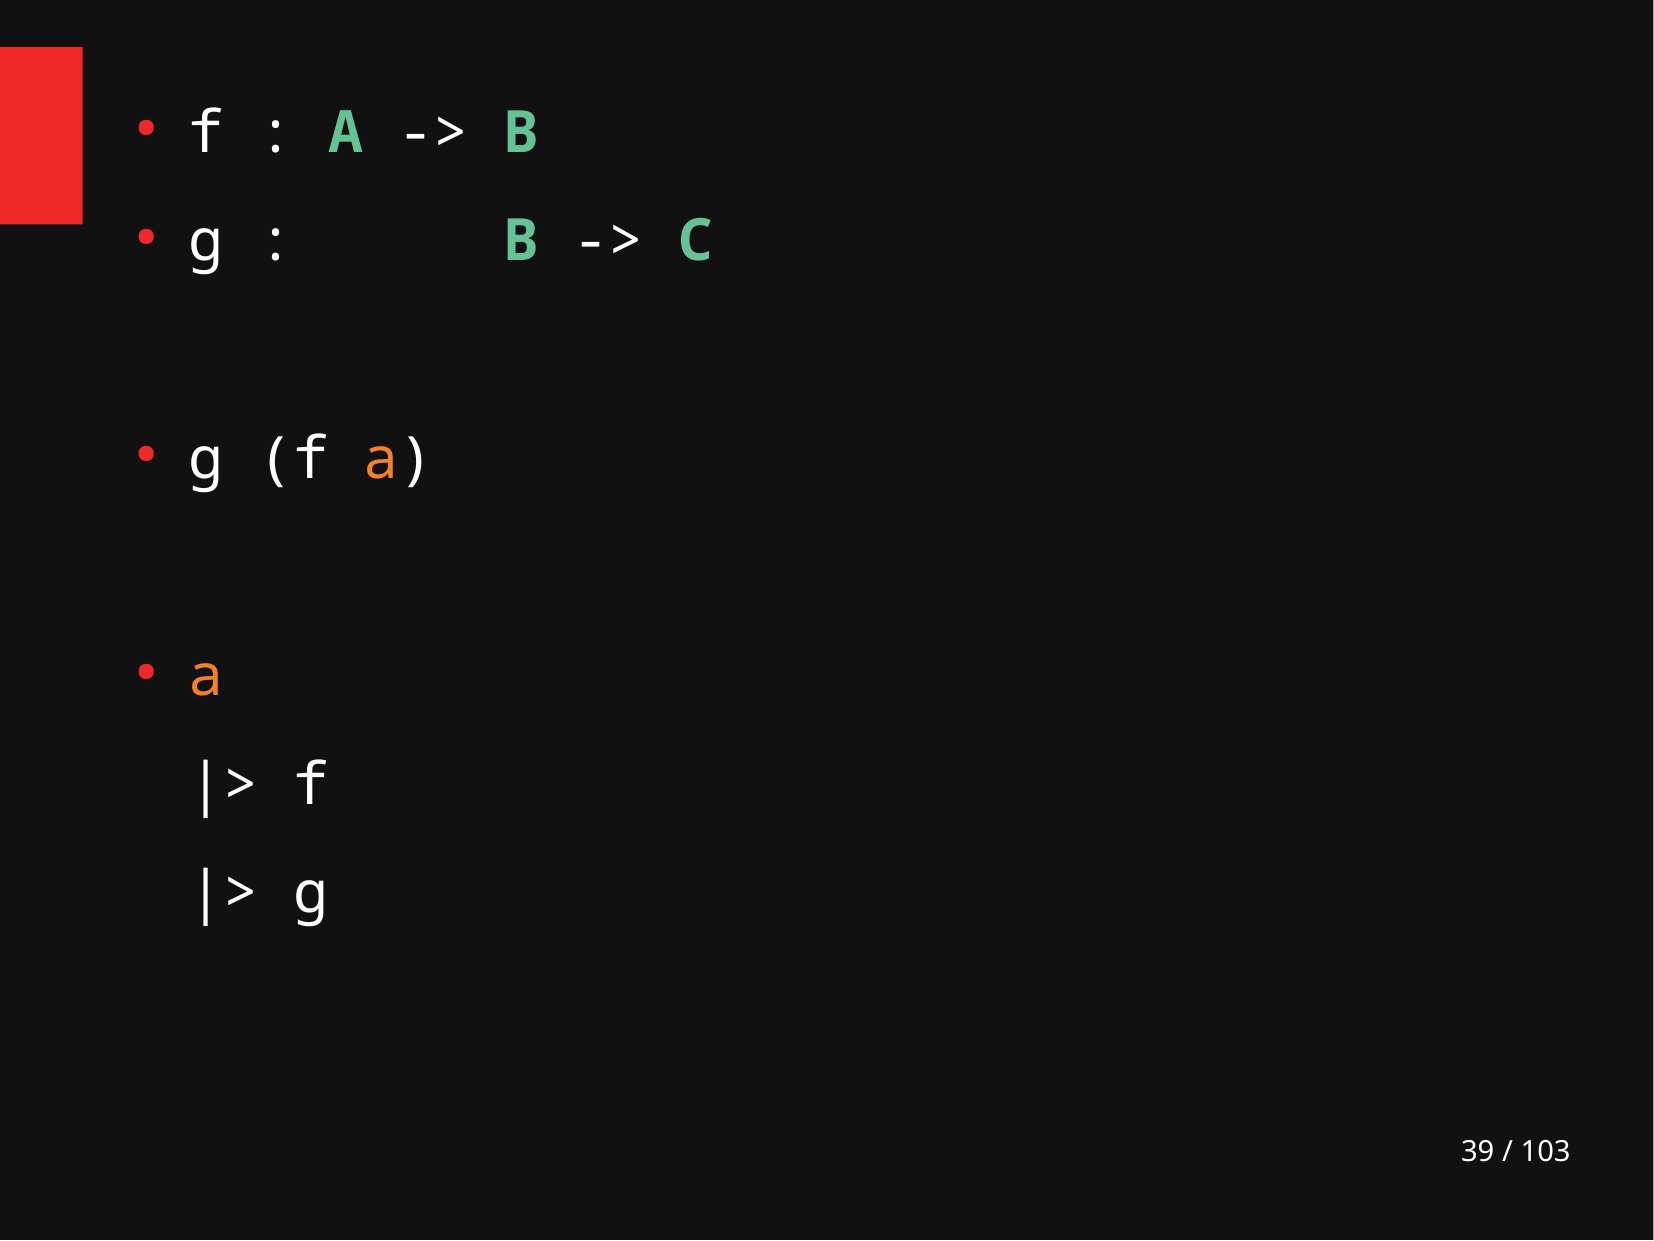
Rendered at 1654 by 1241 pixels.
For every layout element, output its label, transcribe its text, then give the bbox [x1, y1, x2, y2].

list f : A -> B g : B -> C g (f a) a |> f |> g [118, 90, 1536, 1074]
